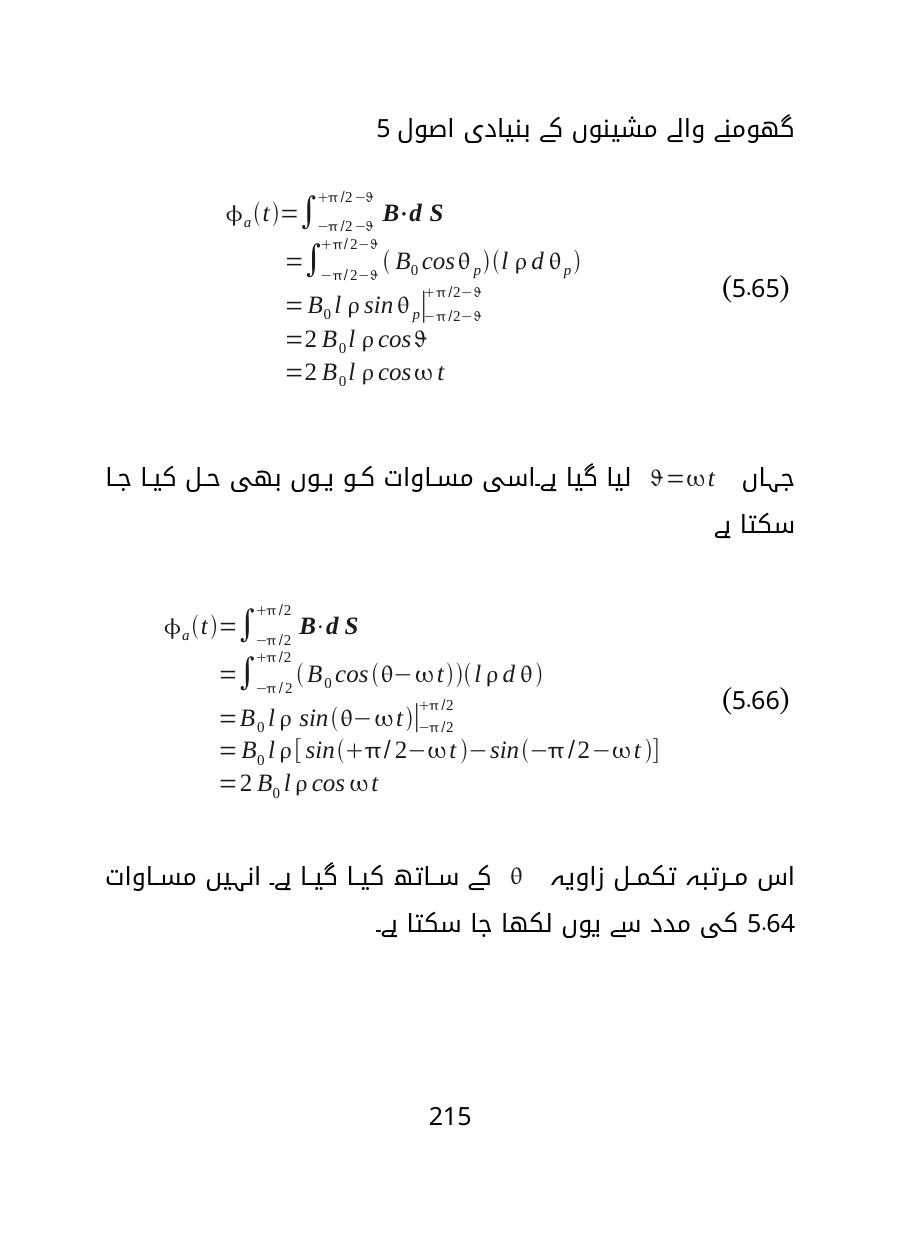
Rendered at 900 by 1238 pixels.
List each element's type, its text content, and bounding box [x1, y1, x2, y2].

table_header (5.66) [710, 596, 795, 819]
table_header (5.65) [693, 182, 795, 408]
text جہاں لیا گیا ہے۔اسی مساوات کو یوں بھی حل کیا جا سکتا ہے [105, 454, 795, 549]
table_header [105, 182, 692, 408]
text اس مرتبہ تکمل زاویہ کے ساتھ کیا گیا ہے۔ انہیں مساوات 5.64 کی مدد سے یوں لکھا جا سکتا ہے۔ [105, 853, 795, 948]
table_header [105, 596, 709, 819]
